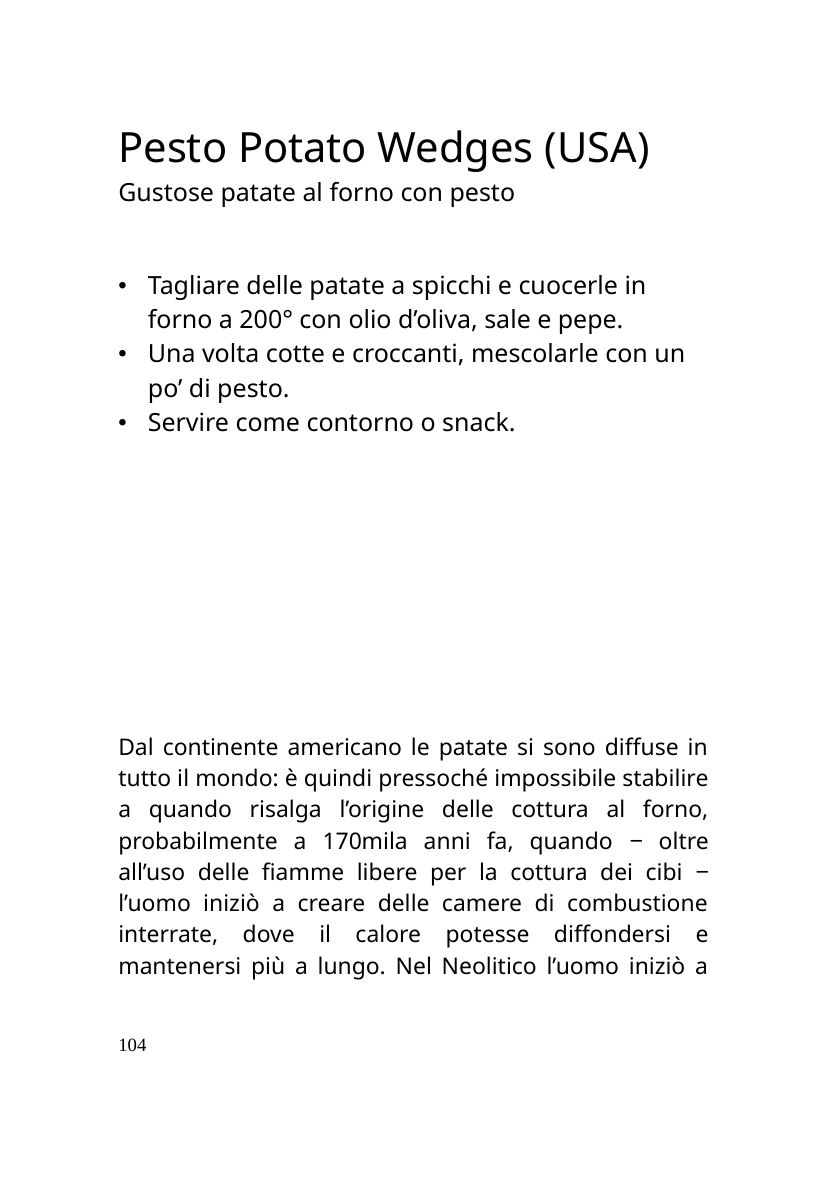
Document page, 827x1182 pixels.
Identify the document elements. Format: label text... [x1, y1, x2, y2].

list Una volta cotte e croccanti, mescolarle con un po’ di pesto. [118, 336, 709, 404]
list Tagliare delle patate a spicchi e cuocerle in forno a 200° con olio d’oliva, sale e pepe. [118, 268, 709, 336]
list Servire come contorno o snack. [118, 404, 709, 438]
text Pesto Potato Wedges (USA) [118, 118, 709, 175]
text Gustose patate al forno con pesto [118, 175, 709, 209]
text Dal continente americano le patate si sono diffuse in tutto il mondo: è quindi pressoché impossibile stabilire a quando risalga l’origine delle cottura al forno, probabilmente a 170mila anni fa, quando ‒ oltre all’uso delle fiamme libere per la cottura dei cibi ‒ l’uomo iniziò a creare delle camere di combustione interrate, dove il calore potesse diffondersi e mantenersi più a lungo. Nel Neolitico l’uomo iniziò a [118, 731, 709, 981]
